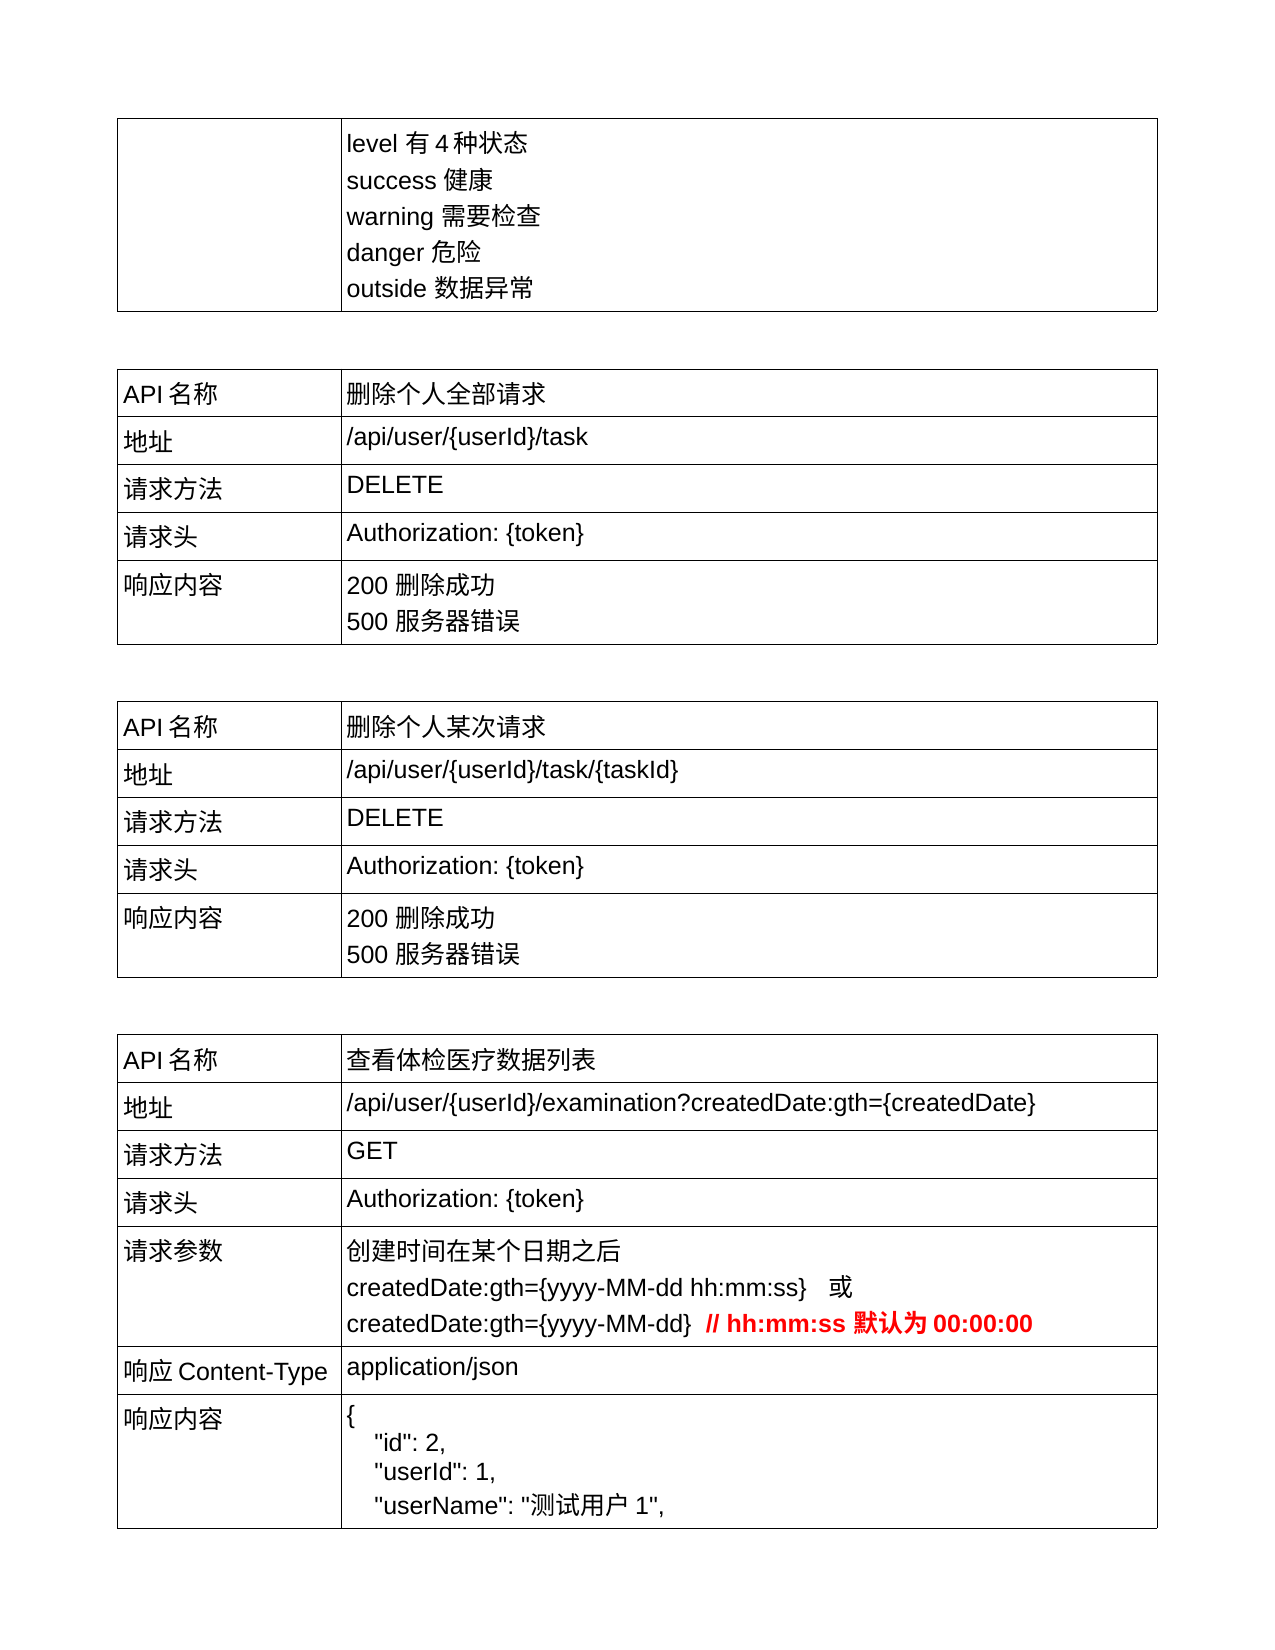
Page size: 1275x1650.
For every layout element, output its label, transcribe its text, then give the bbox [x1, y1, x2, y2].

table_cell 请求方法 [118, 1131, 341, 1178]
table_cell 地址 [118, 750, 341, 797]
table_cell 创建时间在某个日期之后 createdDate:gth={yyyy-MM-dd hh:mm:ss} 或 createdDate:gth={yyyy-MM-dd} // hh:mm:ss 默认为00:00:00 [342, 1227, 1157, 1346]
table_cell Authorization: {token} [342, 846, 1157, 893]
table_cell 请求头 [118, 846, 341, 893]
table_cell level 有4种状态 success 健康 warning 需要检查 danger 危险 outside 数据异常 [342, 119, 1157, 311]
table_cell Authorization: {token} [342, 513, 1157, 560]
table_header API名称 [118, 1035, 341, 1082]
table_cell /api/user/{userId}/task/{taskId} [342, 750, 1157, 797]
table_cell Authorization: {token} [342, 1179, 1157, 1226]
table_cell [118, 119, 341, 311]
table_cell /api/user/{userId}/examination?createdDate:gth={createdDate} [342, 1083, 1157, 1130]
table_header API名称 [118, 702, 341, 749]
table_cell GET [342, 1131, 1157, 1178]
table_header 删除个人全部请求 [342, 370, 1157, 416]
table_cell 响应内容 [118, 1395, 341, 1528]
table_cell 地址 [118, 417, 341, 464]
table_cell DELETE [342, 465, 1157, 512]
table_cell 响应内容 [118, 894, 341, 977]
table_header API名称 [118, 370, 341, 416]
table_cell 响应Content-Type [118, 1347, 341, 1394]
table_header 删除个人某次请求 [342, 702, 1157, 749]
table_cell application/json [342, 1347, 1157, 1394]
table_cell 地址 [118, 1083, 341, 1130]
table_cell 请求方法 [118, 465, 341, 512]
table_cell 200 删除成功 500 服务器错误 [342, 894, 1157, 977]
table_cell 请求头 [118, 1179, 341, 1226]
table_cell 200 删除成功 500 服务器错误 [342, 561, 1157, 644]
table_cell 请求方法 [118, 798, 341, 845]
table_header 查看体检医疗数据列表 [342, 1035, 1157, 1082]
table_cell 请求头 [118, 513, 341, 560]
table_cell 响应内容 [118, 561, 341, 644]
table_cell DELETE [342, 798, 1157, 845]
table_cell 请求参数 [118, 1227, 341, 1346]
table_cell /api/user/{userId}/task [342, 417, 1157, 464]
table_cell { "id": 2, "userId": 1, "userName": "测试用户1", [342, 1395, 1157, 1528]
